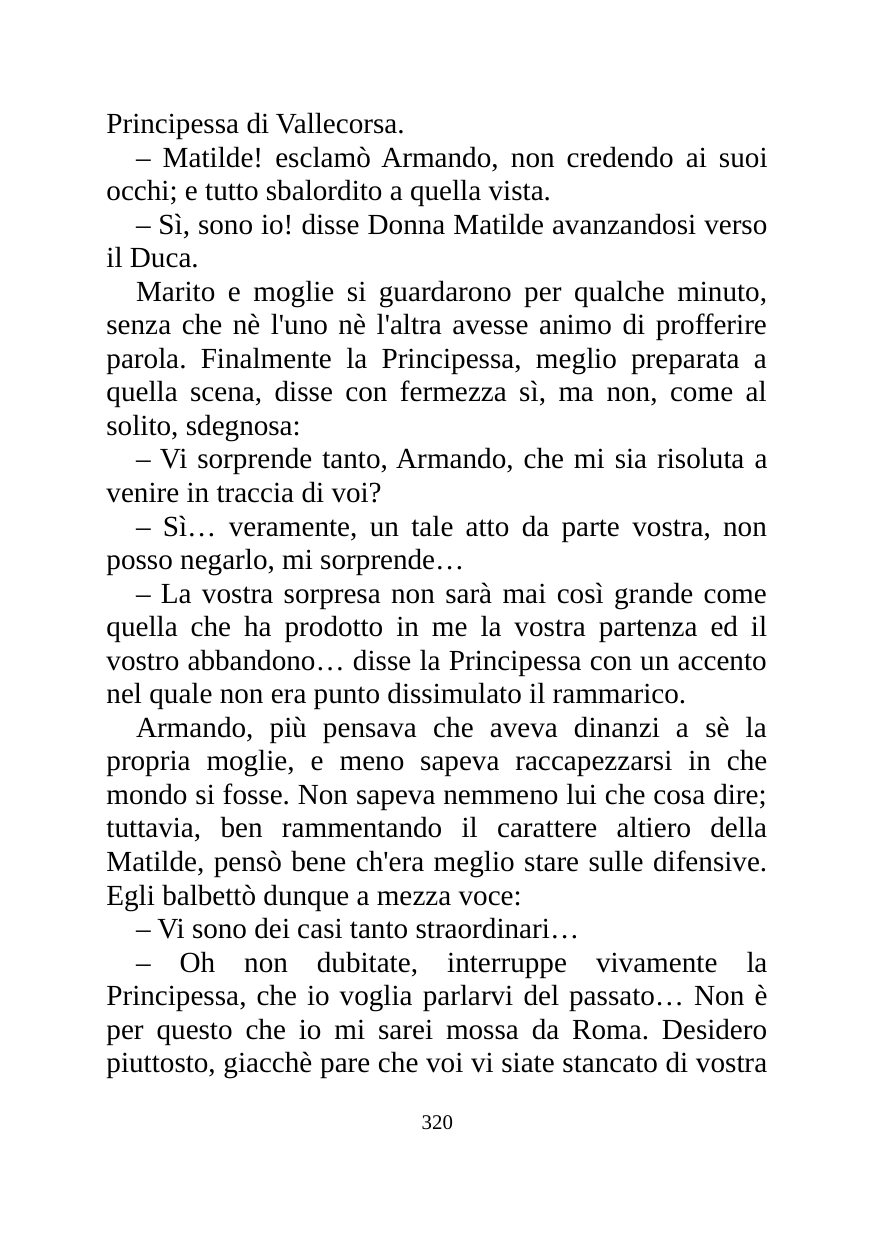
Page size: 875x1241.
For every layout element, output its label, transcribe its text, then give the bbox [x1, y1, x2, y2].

text Armando, più pensava che aveva dinanzi a sè la propria moglie, e meno sapeva raccapezzarsi in che mondo si fosse. Non sapeva nemmeno lui che cosa dire; tuttavia, ben rammentando il carattere altiero della Matilde, pensò bene ch'era meglio stare sulle difensive. Egli balbettò dunque a mezza voce: [106, 710, 768, 911]
text – Vi sono dei casi tanto straordinari… [106, 911, 768, 945]
text – Matilde! esclamò Armando, non credendo ai suoi occhi; e tutto sbalordito a quella vista. [106, 140, 768, 207]
text – Sì, sono io! disse Donna Matilde avanzandosi verso il Duca. [106, 207, 768, 274]
text – Sì… veramente, un tale atto da parte vostra, non posso negarlo, mi sorprende… [106, 509, 768, 576]
text – Oh non dubitate, interruppe vivamente la Principessa, che io voglia parlarvi del passato… Non è per questo che io mi sarei mossa da Roma. Desidero piuttosto, giacchè pare che voi vi siate stancato di vostra [106, 945, 768, 1079]
text – Vi sorprende tanto, Armando, che mi sia risoluta a venire in traccia di voi? [106, 442, 768, 509]
text Marito e moglie si guardarono per qualche minuto, senza che nè l'uno nè l'altra avesse animo di profferire parola. Finalmente la Principessa, meglio preparata a quella scena, disse con fermezza sì, ma non, come al solito, sdegnosa: [106, 274, 768, 442]
text Principessa di Vallecorsa. [106, 106, 768, 140]
text – La vostra sorpresa non sarà mai così grande come quella che ha prodotto in me la vostra partenza ed il vostro abbandono… disse la Principessa con un accento nel quale non era punto dissimulato il rammarico. [106, 576, 768, 710]
